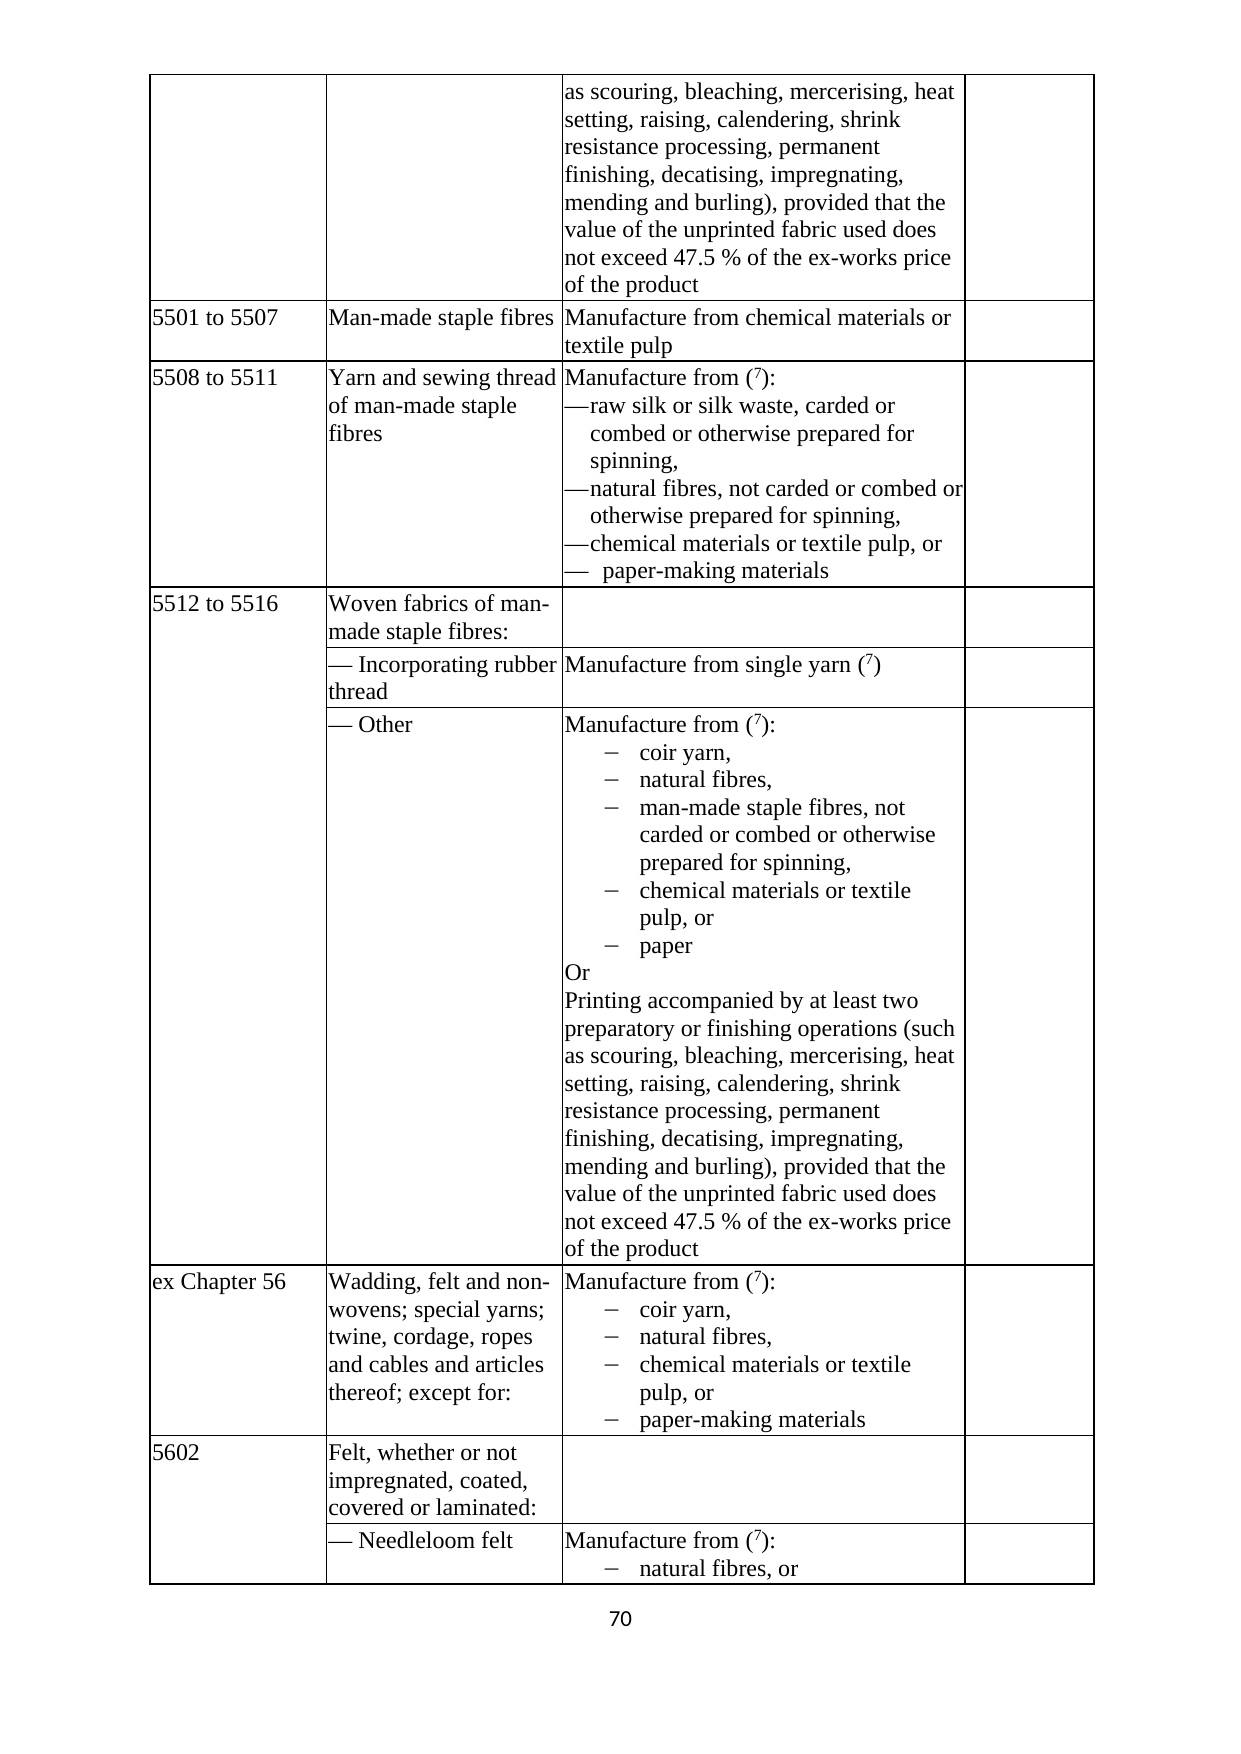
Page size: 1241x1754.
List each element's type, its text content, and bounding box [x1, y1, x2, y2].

table_cell 5602 [151, 1436, 326, 1583]
table_header paper-making materials [603, 557, 963, 584]
table_cell Felt, whether or not impregnated, coated, covered or laminated: [327, 1436, 562, 1523]
table_cell [966, 362, 1093, 586]
table_header raw silk or silk waste, carded or combed or otherwise prepared for spinning, [590, 391, 963, 474]
table_header man-made staple fibres, not carded or combed or otherwise prepared for spinning, [564, 793, 939, 876]
table_cell Yarn and sewing thread of man-made staple fibres [327, 362, 562, 586]
table_cell [966, 1266, 1093, 1435]
table_header chemical materials or textile pulp, or [564, 1350, 939, 1405]
table_cell [966, 1436, 1093, 1523]
table_header natural fibres, or [564, 1554, 911, 1581]
table_cell [151, 75, 326, 300]
table_cell [563, 1436, 964, 1523]
table_cell 5512 to 5516 [151, 588, 326, 1264]
table_cell Manufacture from (7): Or Printing accompanied by at least two preparatory or finishing operations (such as scouring, bleaching, mercerising, heat setting, raising, calendering, shrink resistance processing, permanent finishing, decatising, impregnating, mending and burling), provided that the value of the unprinted fabric used does not exceed 47.5 % of the ex-works price of the product [563, 708, 964, 1264]
table_cell 5508 to 5511 [151, 362, 326, 586]
table_cell — Incorporating rubber thread [327, 648, 562, 707]
table_cell [966, 588, 1093, 646]
table_header paper-making materials [564, 1405, 923, 1433]
table_header coir yarn, [564, 738, 879, 765]
table_header chemical materials or textile pulp, or [590, 529, 963, 557]
table_header — [564, 391, 590, 474]
table_cell — Needleloom felt [327, 1524, 562, 1583]
table_cell as scouring, bleaching, mercerising, heat setting, raising, calendering, shrink resistance processing, permanent finishing, decatising, impregnating, mending and burling), provided that the value of the unprinted fabric used does not exceed 47.5 % of the ex-works price of the product [563, 75, 964, 300]
table_cell [327, 75, 562, 300]
table_cell Manufacture from (7): [563, 1266, 964, 1435]
table_header natural fibres, [564, 765, 903, 793]
table_cell [966, 648, 1093, 707]
table_header natural fibres, not carded or combed or otherwise prepared for spinning, [590, 474, 963, 529]
table_cell 5501 to 5507 [151, 301, 326, 360]
table_cell [563, 588, 964, 646]
table_cell [966, 1524, 1093, 1583]
table_header chemical materials or textile pulp, or [564, 876, 939, 931]
table_cell Man-made staple fibres [327, 301, 562, 360]
table_cell Manufacture from (7): [563, 362, 964, 586]
table_cell Manufacture from single yarn (7) [563, 648, 964, 707]
table_header — [564, 557, 602, 584]
table_cell ex Chapter 56 [151, 1266, 326, 1435]
table_cell Manufacture from (7): [563, 1524, 964, 1583]
table_header paper [564, 931, 839, 958]
table_cell [966, 708, 1093, 1264]
table_cell [966, 75, 1093, 300]
table_cell Manufacture from chemical materials or textile pulp [563, 301, 964, 360]
table_cell Woven fabrics of man-made staple fibres: [327, 588, 562, 646]
table_header natural fibres, [564, 1323, 903, 1350]
table_cell — Other [327, 708, 562, 1264]
table_header — [564, 529, 590, 557]
table_cell Wadding, felt and non-wovens; special yarns; twine, cordage, ropes and cables and articles thereof; except for: [327, 1266, 562, 1435]
table_header — [564, 474, 590, 529]
table_header coir yarn, [564, 1295, 879, 1322]
table_cell [966, 301, 1093, 360]
